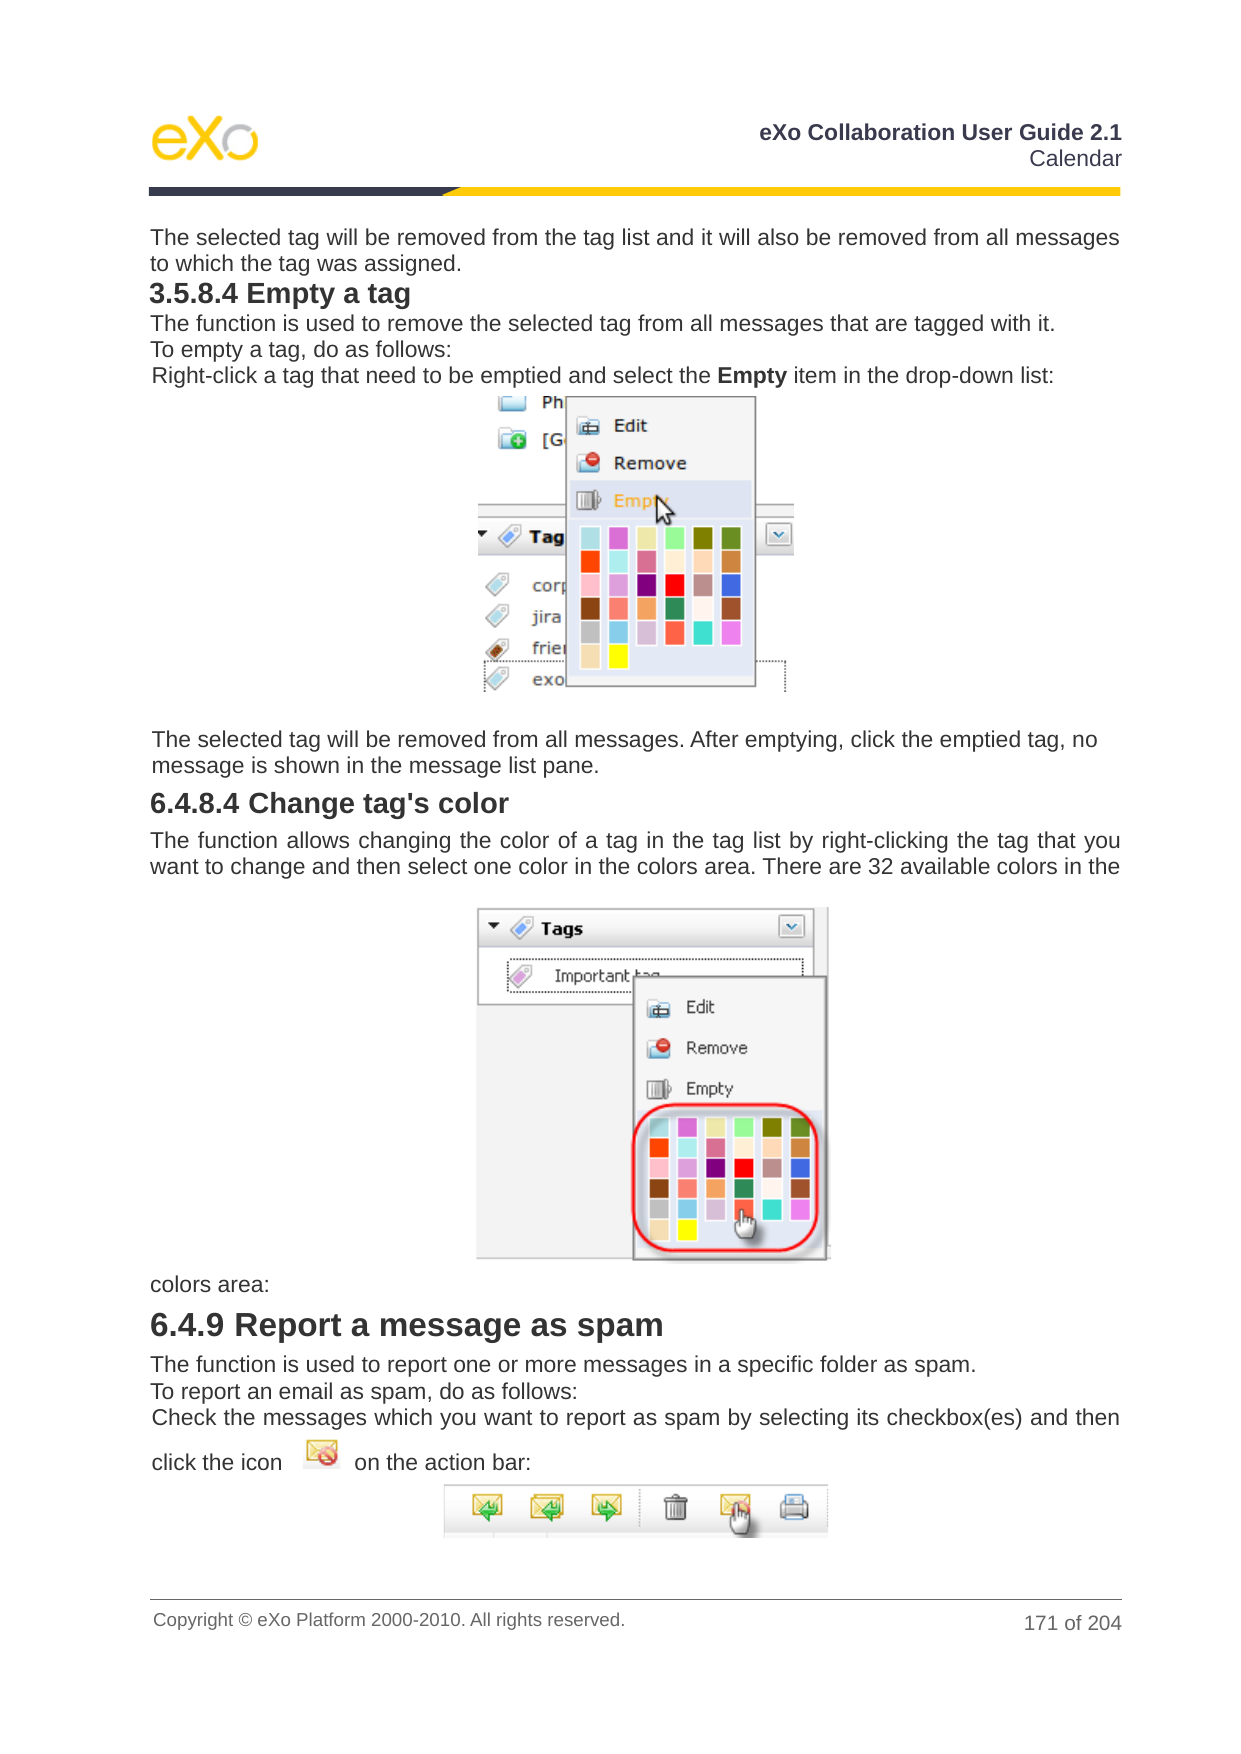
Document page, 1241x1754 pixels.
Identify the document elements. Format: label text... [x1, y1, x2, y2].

picture [478, 396, 794, 692]
picture [443, 1484, 829, 1538]
subtitle 3.5.8.4 Empty a tag [95, 276, 1122, 310]
subtitle Change tag's color [150, 786, 1122, 819]
picture [148, 187, 1121, 196]
picture [302, 1437, 341, 1469]
text The function allows changing the color of a tag in the tag list by right-clicking the tag that you want to change and then select one color in the colors area. There are 32 available colors in the colors area: [150, 827, 1122, 1298]
list Check the messages which you want to report as spam by selecting its checkbox(es) and then click the icon on the action bar: [114, 1404, 1122, 1477]
list The selected tag will be removed from all messages. After emptying, click the emptied tag, no message is shown in the message list pane. [114, 726, 1122, 778]
text The function is used to report one or more messages in a specific folder as spam. [150, 1351, 1122, 1378]
text The selected tag will be removed from the tag list and it will also be removed from all messages to which the tag was assigned. [150, 223, 1122, 276]
picture [476, 907, 832, 1264]
subtitle Report a message as spam [150, 1305, 1122, 1344]
text To empty a tag, do as follows: [150, 336, 1122, 362]
text The function is used to remove the selected tag from all messages that are tagged with it. [150, 310, 1122, 336]
text To report an email as spam, do as follows: [76, 1378, 1122, 1404]
picture [152, 115, 259, 161]
list Right-click a tag that need to be emptied and select the Empty item in the drop-down list: [114, 362, 1122, 389]
